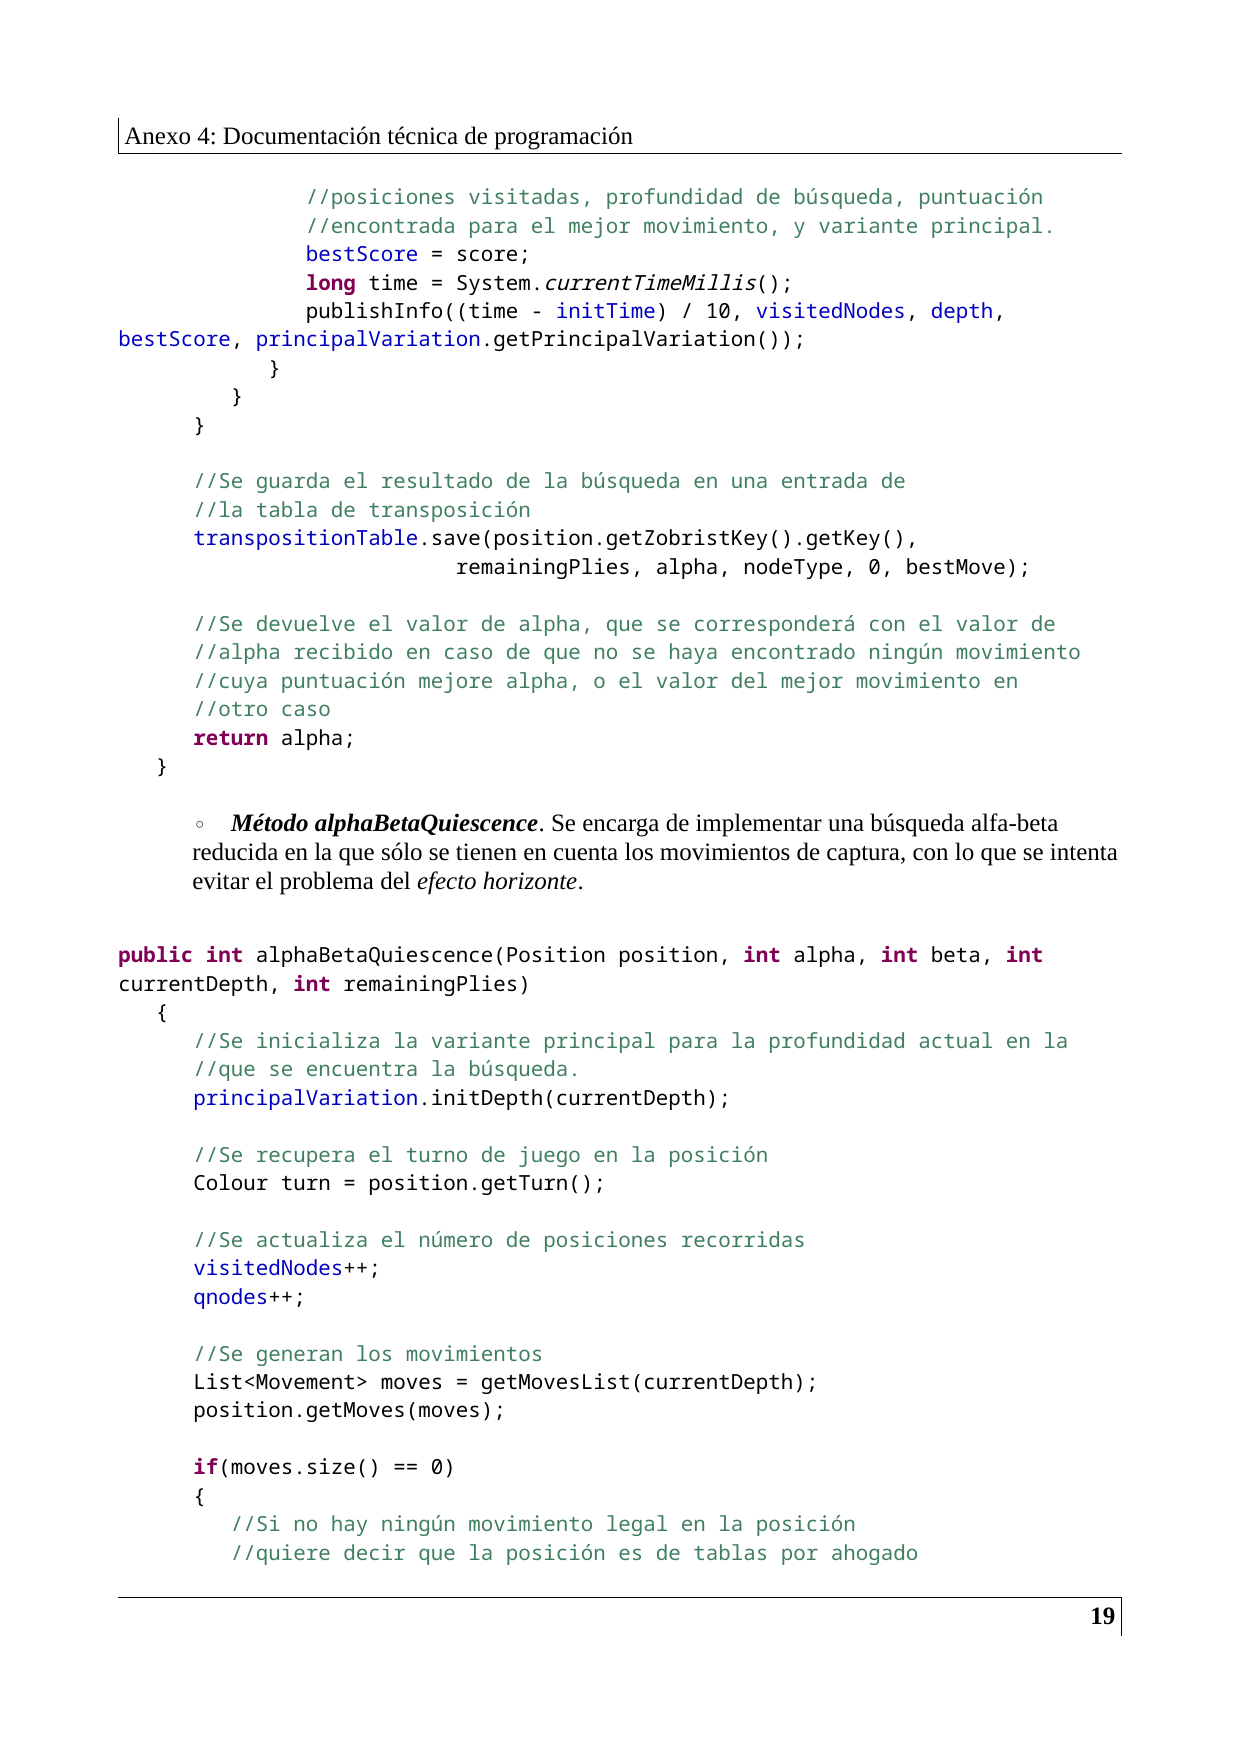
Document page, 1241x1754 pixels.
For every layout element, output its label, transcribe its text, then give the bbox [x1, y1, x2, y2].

text { [118, 1481, 1122, 1509]
list Método alphaBetaQuiescence. Se encarga de implementar una búsqueda alfa-beta reducida en la que sólo se tienen en cuenta los movimientos de captura, con lo que se intenta evitar el problema del efecto horizonte. [192, 808, 1122, 894]
text visitedNodes++; [118, 1253, 1122, 1282]
text //que se encuentra la búsqueda. [118, 1054, 1122, 1083]
text long time = System.currentTimeMillis(); [118, 268, 1122, 296]
text return alpha; [118, 723, 1122, 751]
text { [118, 997, 1122, 1026]
text //encontrada para el mejor movimiento, y variante principal. [118, 211, 1122, 239]
text remainingPlies, alpha, nodeType, 0, bestMove); [118, 552, 1122, 580]
text List<Movement> moves = getMovesList(currentDepth); [118, 1367, 1122, 1396]
text //alpha recibido en caso de que no se haya encontrado ningún movimiento [118, 637, 1122, 666]
text } [118, 410, 1122, 438]
text //Se actualiza el número de posiciones recorridas [118, 1225, 1122, 1253]
text //la tabla de transposición [118, 495, 1122, 523]
text //Se generan los movimientos [118, 1339, 1122, 1367]
text position.getMoves(moves); [118, 1396, 1122, 1424]
text //posiciones visitadas, profundidad de búsqueda, puntuación [118, 182, 1122, 211]
text qnodes++; [118, 1282, 1122, 1310]
text //Si no hay ningún movimiento legal en la posición [118, 1509, 1122, 1538]
text public int alphaBetaQuiescence(Position position, int alpha, int beta, int currentDepth, int remainingPlies) [118, 941, 1122, 997]
text //quiere decir que la posición es de tablas por ahogado [118, 1538, 1122, 1566]
text //Se devuelve el valor de alpha, que se corresponderá con el valor de [118, 609, 1122, 637]
text //Se inicializa la variante principal para la profundidad actual en la [118, 1026, 1122, 1054]
text } [118, 751, 1122, 779]
text } [118, 381, 1122, 410]
text Colour turn = position.getTurn(); [118, 1168, 1122, 1197]
text //cuya puntuación mejore alpha, o el valor del mejor movimiento en [118, 666, 1122, 694]
text } [118, 353, 1122, 381]
text principalVariation.initDepth(currentDepth); [118, 1083, 1122, 1111]
text if(moves.size() == 0) [118, 1452, 1122, 1481]
text //Se recupera el turno de juego en la posición [118, 1140, 1122, 1168]
text //Se guarda el resultado de la búsqueda en una entrada de [118, 467, 1122, 495]
text bestScore = score; [118, 239, 1122, 268]
text transpositionTable.save(position.getZobristKey().getKey(), [118, 523, 1122, 552]
text publishInfo((time - initTime) / 10, visitedNodes, depth, bestScore, principalVariation.getPrincipalVariation()); [118, 296, 1122, 353]
text //otro caso [118, 694, 1122, 723]
